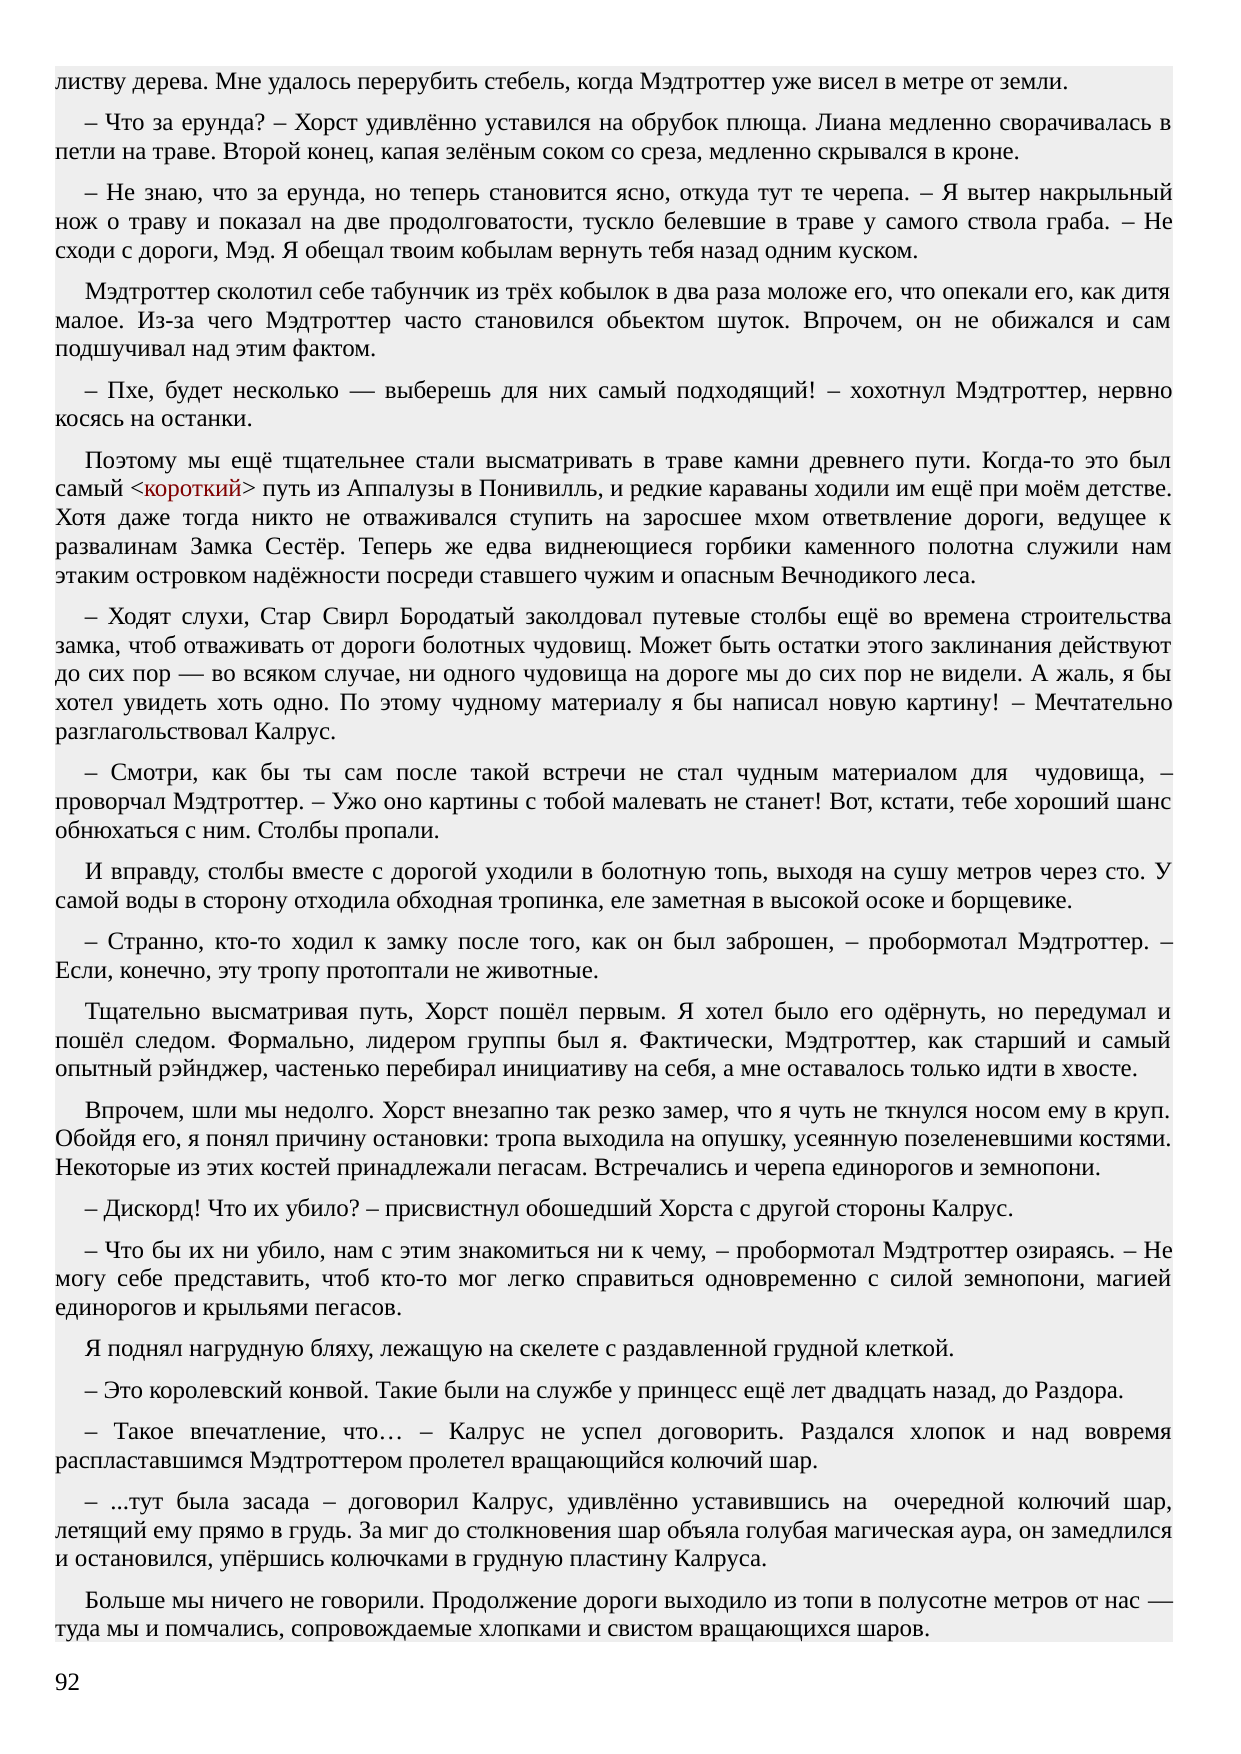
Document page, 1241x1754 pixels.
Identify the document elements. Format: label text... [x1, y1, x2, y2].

text Мэдтроттер сколотил себе табунчик из трёх кобылок в два раза моложе его, что опекали его, как дитя малое. Из-за чего Мэдтроттер часто становился обьектом шуток. Впрочем, он не обижался и сам подшучивал над этим фактом. [55, 276, 1173, 362]
text – Это королевский конвой. Такие были на службе у принцесс ещё лет двадцать назад, до Раздора. [55, 1375, 1173, 1403]
text листву дерева. Мне удалось перерубить стебель, когда Мэдтроттер уже висел в метре от земли. [55, 66, 1173, 95]
text – Смотри, как бы ты сам после такой встречи не стал чудным материалом для чудовища, – проворчал Мэдтроттер. – Ужо оно картины с тобой малевать не станет! Вот, кстати, тебе хороший шанс обнюхаться с ним. Столбы пропали. [55, 757, 1173, 843]
text – Такое впечатление, что… – Калрус не успел договорить. Раздался хлопок и над вовремя распластавшимся Мэдтроттером пролетел вращающийся колючий шар. [55, 1416, 1173, 1473]
text – Не знаю, что за ерунда, но теперь становится ясно, откуда тут те черепа. – Я вытер накрыльный нож о траву и показал на две продолговатости, тускло белевшие в траве у самого ствола граба. – Не сходи с дороги, Мэд. Я обещал твоим кобылам вернуть тебя назад одним куском. [55, 177, 1173, 263]
text Я поднял нагрудную бляху, лежащую на скелете с раздавленной грудной клеткой. [55, 1333, 1173, 1362]
text И вправду, столбы вместе с дорогой уходили в болотную топь, выходя на сушу метров через сто. У самой воды в сторону отходила обходная тропинка, еле заметная в высокой осоке и борщевике. [55, 856, 1173, 913]
text Больше мы ничего не говорили. Продолжение дороги выходило из топи в полусотне метров от нас — туда мы и помчались, сопровождаемые хлопками и свистом вращающихся шаров. [55, 1585, 1173, 1642]
text – Дискорд! Что их убило? – присвистнул обошедший Хорста с другой стороны Калрус. [55, 1193, 1173, 1222]
text – Что бы их ни убило, нам с этим знакомиться ни к чему, – пробормотал Мэдтроттер озираясь. – Не могу себе представить, чтоб кто-то мог легко справиться одновременно с силой земнопони, магией единорогов и крыльями пегасов. [55, 1235, 1173, 1321]
text – Странно, кто-то ходил к замку после того, как он был заброшен, – пробормотал Мэдтроттер. – Если, конечно, эту тропу протоптали не животные. [55, 926, 1173, 983]
text Поэтому мы ещё тщательнее стали высматривать в траве камни древнего пути. Когда-то это был самый <короткий> путь из Аппалузы в Понивилль, и редкие караваны ходили им ещё при моём детстве. Хотя даже тогда никто не отваживался ступить на заросшее мхом ответвление дороги, ведущее к развалинам Замка Сестёр. Теперь же едва виднеющиеся горбики каменного полотна служили нам этаким островком надёжности посреди ставшего чужим и опасным Вечнодикого леса. [55, 445, 1173, 588]
text – Ходят слухи, Стар Cвирл Бородатый заколдовал путевые столбы ещё во времена строительства замка, чтоб отваживать от дороги болотных чудовищ. Может быть остатки этого заклинания действуют до сих пор — во всяком случае, ни одного чудовища на дороге мы до сих пор не видели. А жаль, я бы хотел увидеть хоть одно. По этому чудному материалу я бы написал новую картину! – Мечтательно разглагольствовал Калрус. [55, 601, 1173, 745]
text – ...тут была засада – договорил Калрус, удивлённо уставившись на очередной колючий шар, летящий ему прямо в грудь. За миг до столкновения шар объяла голубая магическая аура, он замедлился и остановился, упёршись колючками в грудную пластину Калруса. [55, 1486, 1173, 1572]
text – Что за ерунда? – Хорст удивлённо уставился на обрубок плюща. Лиана медленно сворачивалась в петли на траве. Второй конец, капая зелёным соком со среза, медленно скрывался в кроне. [55, 107, 1173, 165]
text Впрочем, шли мы недолго. Хорст внезапно так резко замер, что я чуть не ткнулся носом ему в круп. Обойдя его, я понял причину остановки: тропа выходила на опушку, усеянную позеленевшими костями. Некоторые из этих костей принадлежали пегасам. Встречались и черепа единорогов и земнопони. [55, 1095, 1173, 1181]
text Тщательно высматривая путь, Хорст пошёл первым. Я хотел было его одёрнуть, но передумал и пошёл следом. Формально, лидером группы был я. Фактически, Мэдтроттер, как старший и самый опытный рэйнджер, частенько перебирал инициативу на себя, а мне оставалось только идти в хвосте. [55, 996, 1173, 1082]
text – Пхе, будет несколько — выберешь для них самый подходящий! – хохотнул Мэдтроттер, нервно косясь на останки. [55, 375, 1173, 432]
